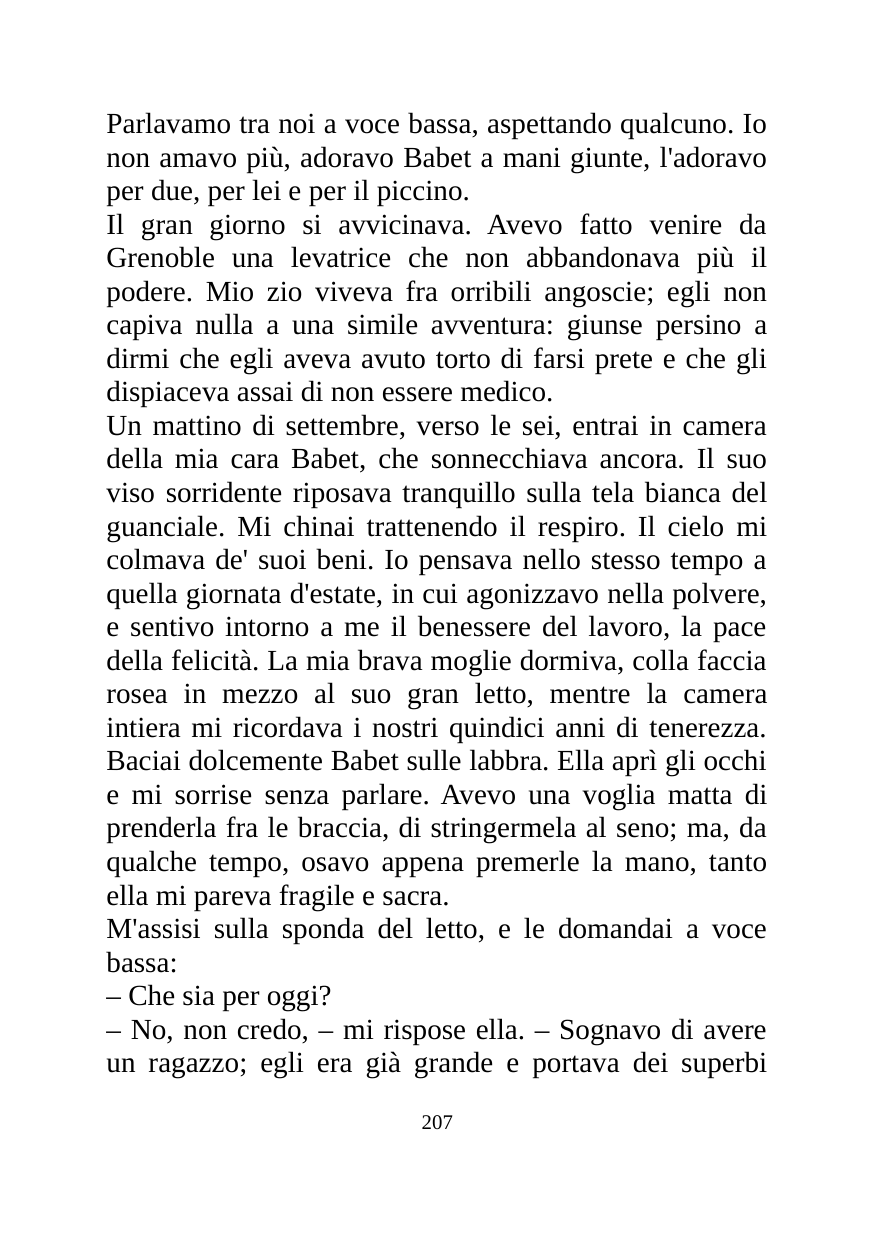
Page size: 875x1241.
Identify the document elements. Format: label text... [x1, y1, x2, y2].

text – Che sia per oggi? [106, 978, 768, 1012]
text M'assisi sulla sponda del letto, e le domandai a voce bassa: [106, 911, 768, 978]
text – No, non credo, – mi rispose ella. – Sognavo di avere un ragazzo; egli era già grande e portava dei superbi [106, 1012, 768, 1079]
text Parlavamo tra noi a voce bassa, aspettando qualcuno. Io non amavo più, adoravo Babet a mani giunte, l'adoravo per due, per lei e per il piccino. [106, 106, 768, 207]
text Il gran giorno si avvicinava. Avevo fatto venire da Grenoble una levatrice che non abbandonava più il podere. Mio zio viveva fra orribili angoscie; egli non capiva nulla a una simile avventura: giunse persino a dirmi che egli aveva avuto torto di farsi prete e che gli dispiaceva assai di non essere medico. [106, 207, 768, 408]
text Un mattino di settembre, verso le sei, entrai in camera della mia cara Babet, che sonnecchiava ancora. Il suo viso sorridente riposava tranquillo sulla tela bianca del guanciale. Mi chinai trattenendo il respiro. Il cielo mi colmava de' suoi beni. Io pensava nello stesso tempo a quella giornata d'estate, in cui agonizzavo nella polvere, e sentivo intorno a me il benessere del lavoro, la pace della felicità. La mia brava moglie dormiva, colla faccia rosea in mezzo al suo gran letto, mentre la camera intiera mi ricordava i nostri quindici anni di tenerezza. Baciai dolcemente Babet sulle labbra. Ella aprì gli occhi e mi sorrise senza parlare. Avevo una voglia matta di prenderla fra le braccia, di stringermela al seno; ma, da qualche tempo, osavo appena premerle la mano, tanto ella mi pareva fragile e sacra. [106, 408, 768, 911]
